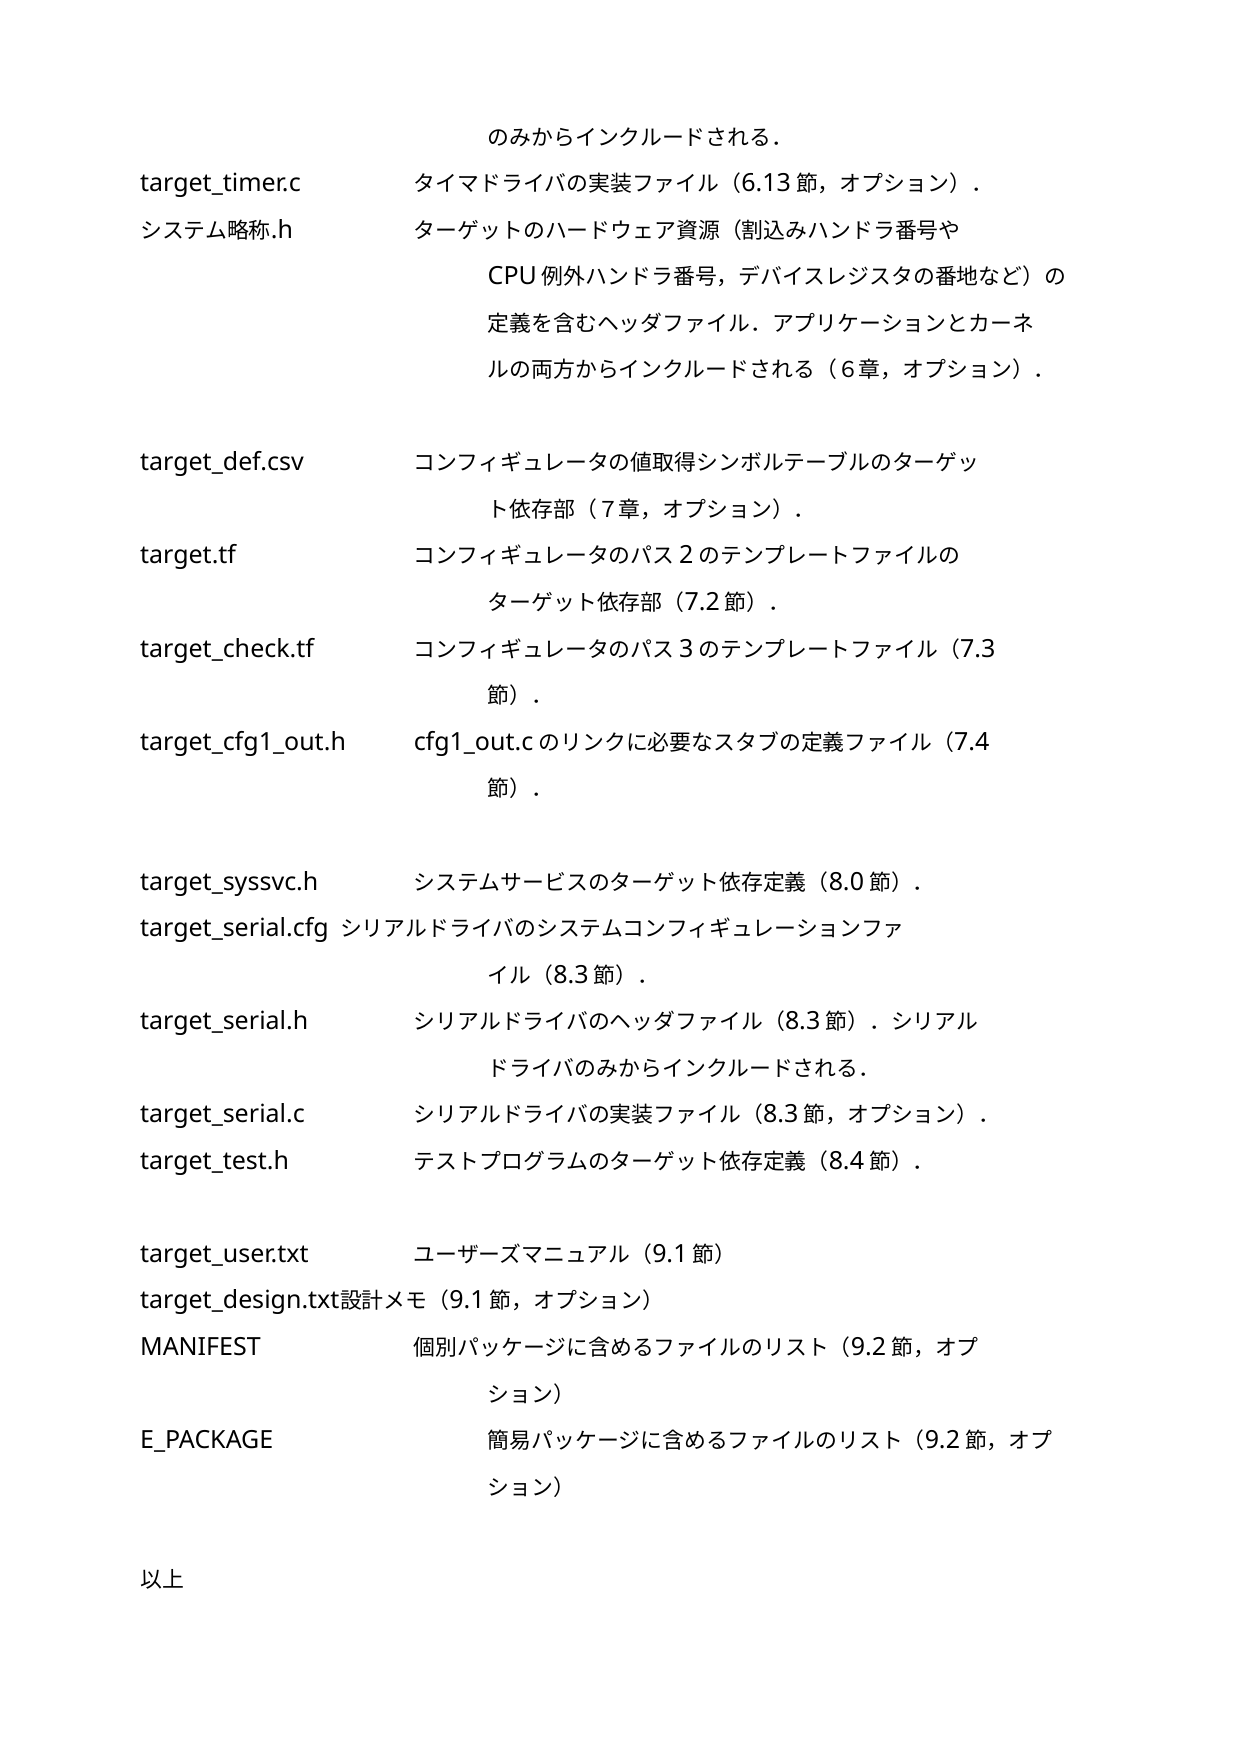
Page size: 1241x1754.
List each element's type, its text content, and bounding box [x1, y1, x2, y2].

text target_test.h テストプログラムのターゲット依存定義（8.4節）． [118, 1142, 1122, 1177]
text E_PACKAGE 簡易パッケージに含めるファイルのリスト（9.2節，オプ [118, 1422, 1122, 1456]
text target_design.txt 設計メモ（9.1節，オプション） [118, 1282, 1122, 1316]
text ト依存部（７章，オプション）． [118, 491, 1122, 525]
text 節）． [118, 770, 1122, 804]
text ション） [118, 1375, 1122, 1409]
text target_user.txt ユーザーズマニュアル（9.1節） [118, 1236, 1122, 1270]
text target_serial.cfg シリアルドライバのシステムコンフィギュレーションファ [118, 910, 1122, 944]
text 以上 [118, 1562, 1122, 1593]
text のみからインクルードされる． [118, 118, 1122, 152]
text target_serial.h シリアルドライバのヘッダファイル（8.3節）．シリアル [118, 1003, 1122, 1037]
text target_syssvc.h システムサービスのターゲット依存定義（8.0節）． [118, 863, 1122, 897]
text ドライバのみからインクルードされる． [118, 1049, 1122, 1083]
text イル（8.3節）． [118, 956, 1122, 990]
text target_def.csv コンフィギュレータの値取得シンボルテーブルのターゲッ [118, 444, 1122, 478]
text target_check.tf コンフィギュレータのパス3のテンプレートファイル（7.3 [118, 630, 1122, 664]
text CPU例外ハンドラ番号，デバイスレジスタの番地など）の [118, 258, 1122, 292]
text MANIFEST 個別パッケージに含めるファイルのリスト（9.2節，オプ [118, 1329, 1122, 1363]
text 節）． [118, 677, 1122, 711]
text target_serial.c シリアルドライバの実装ファイル（8.3節，オプション）． [118, 1096, 1122, 1130]
text システム略称.h ターゲットのハードウェア資源（割込みハンドラ番号や [118, 211, 1122, 245]
text target.tf コンフィギュレータのパス2のテンプレートファイルの [118, 537, 1122, 571]
text 定義を含むヘッダファイル．アプリケーションとカーネ [118, 304, 1122, 338]
text ルの両方からインクルードされる（６章，オプション）． [118, 351, 1122, 385]
text ターゲット依存部（7.2節）． [118, 584, 1122, 618]
text target_cfg1_out.h cfg1_out.cのリンクに必要なスタブの定義ファイル（7.4 [118, 723, 1122, 757]
text ション） [118, 1468, 1122, 1502]
text target_timer.c タイマドライバの実装ファイル（6.13節，オプション）． [118, 165, 1122, 199]
